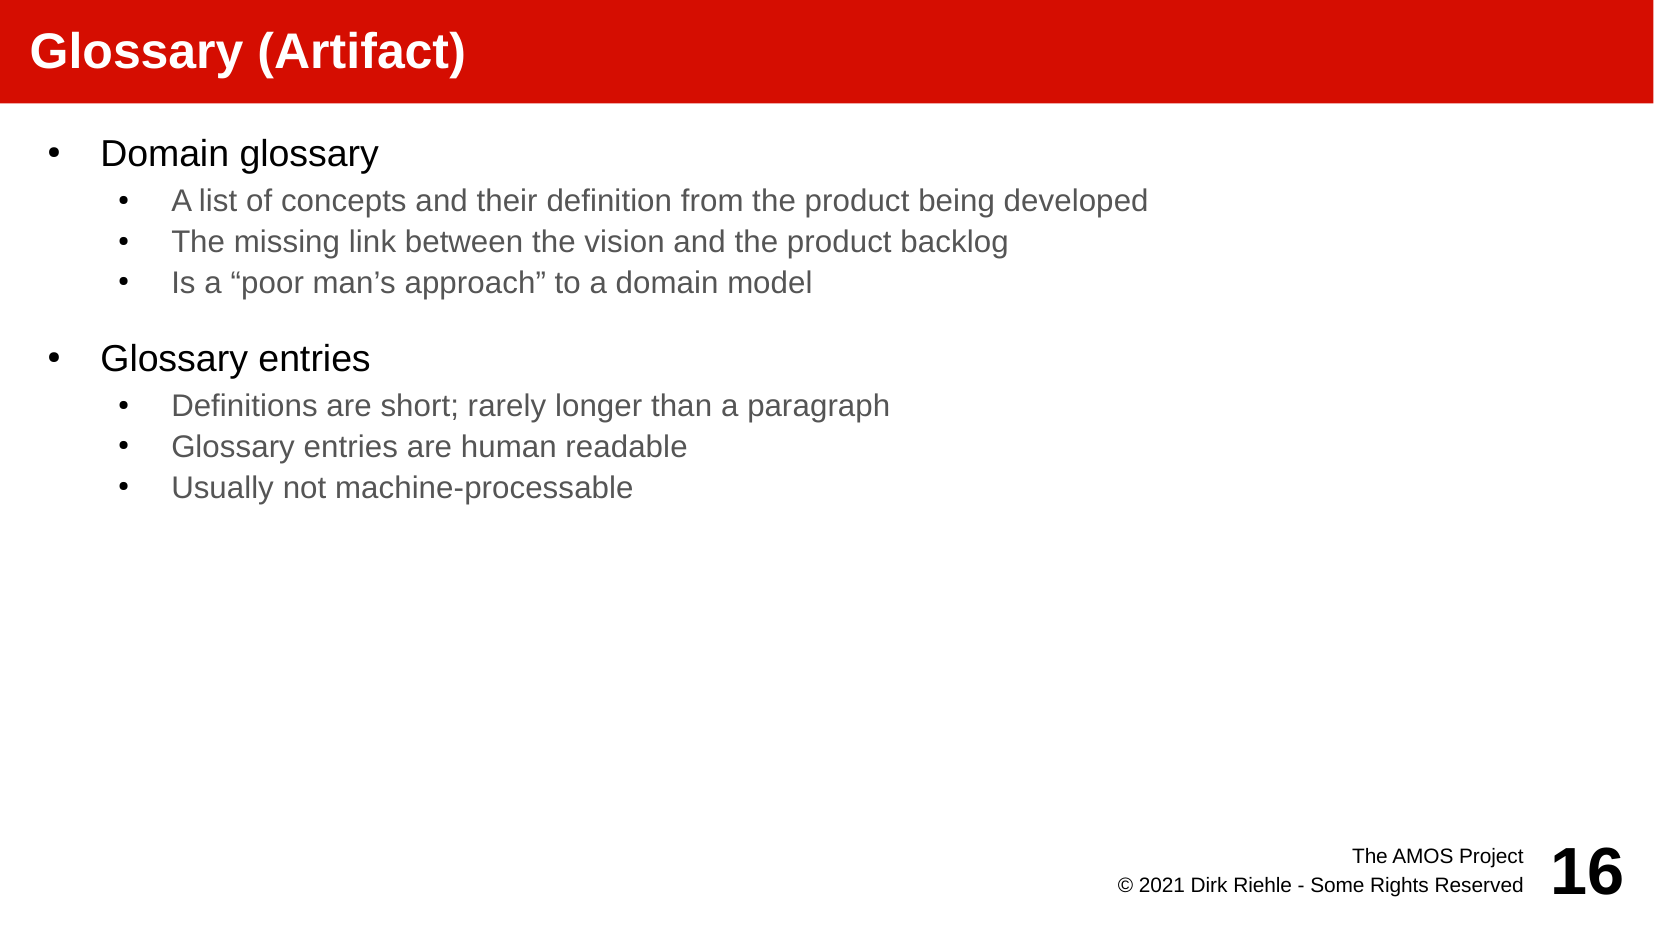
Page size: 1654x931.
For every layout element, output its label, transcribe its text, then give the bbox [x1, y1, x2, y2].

title Glossary (Artifact) [0, 0, 1654, 104]
list Domain glossary A list of concepts and their definition from the product being developed The missing link between the vision and the product backlog Is a “poor man’s approach” to a domain model Glossary entries Definitions are short; rarely longer than a paragraph Glossary entries are human readable Usually not machine-processable [29, 132, 1625, 813]
